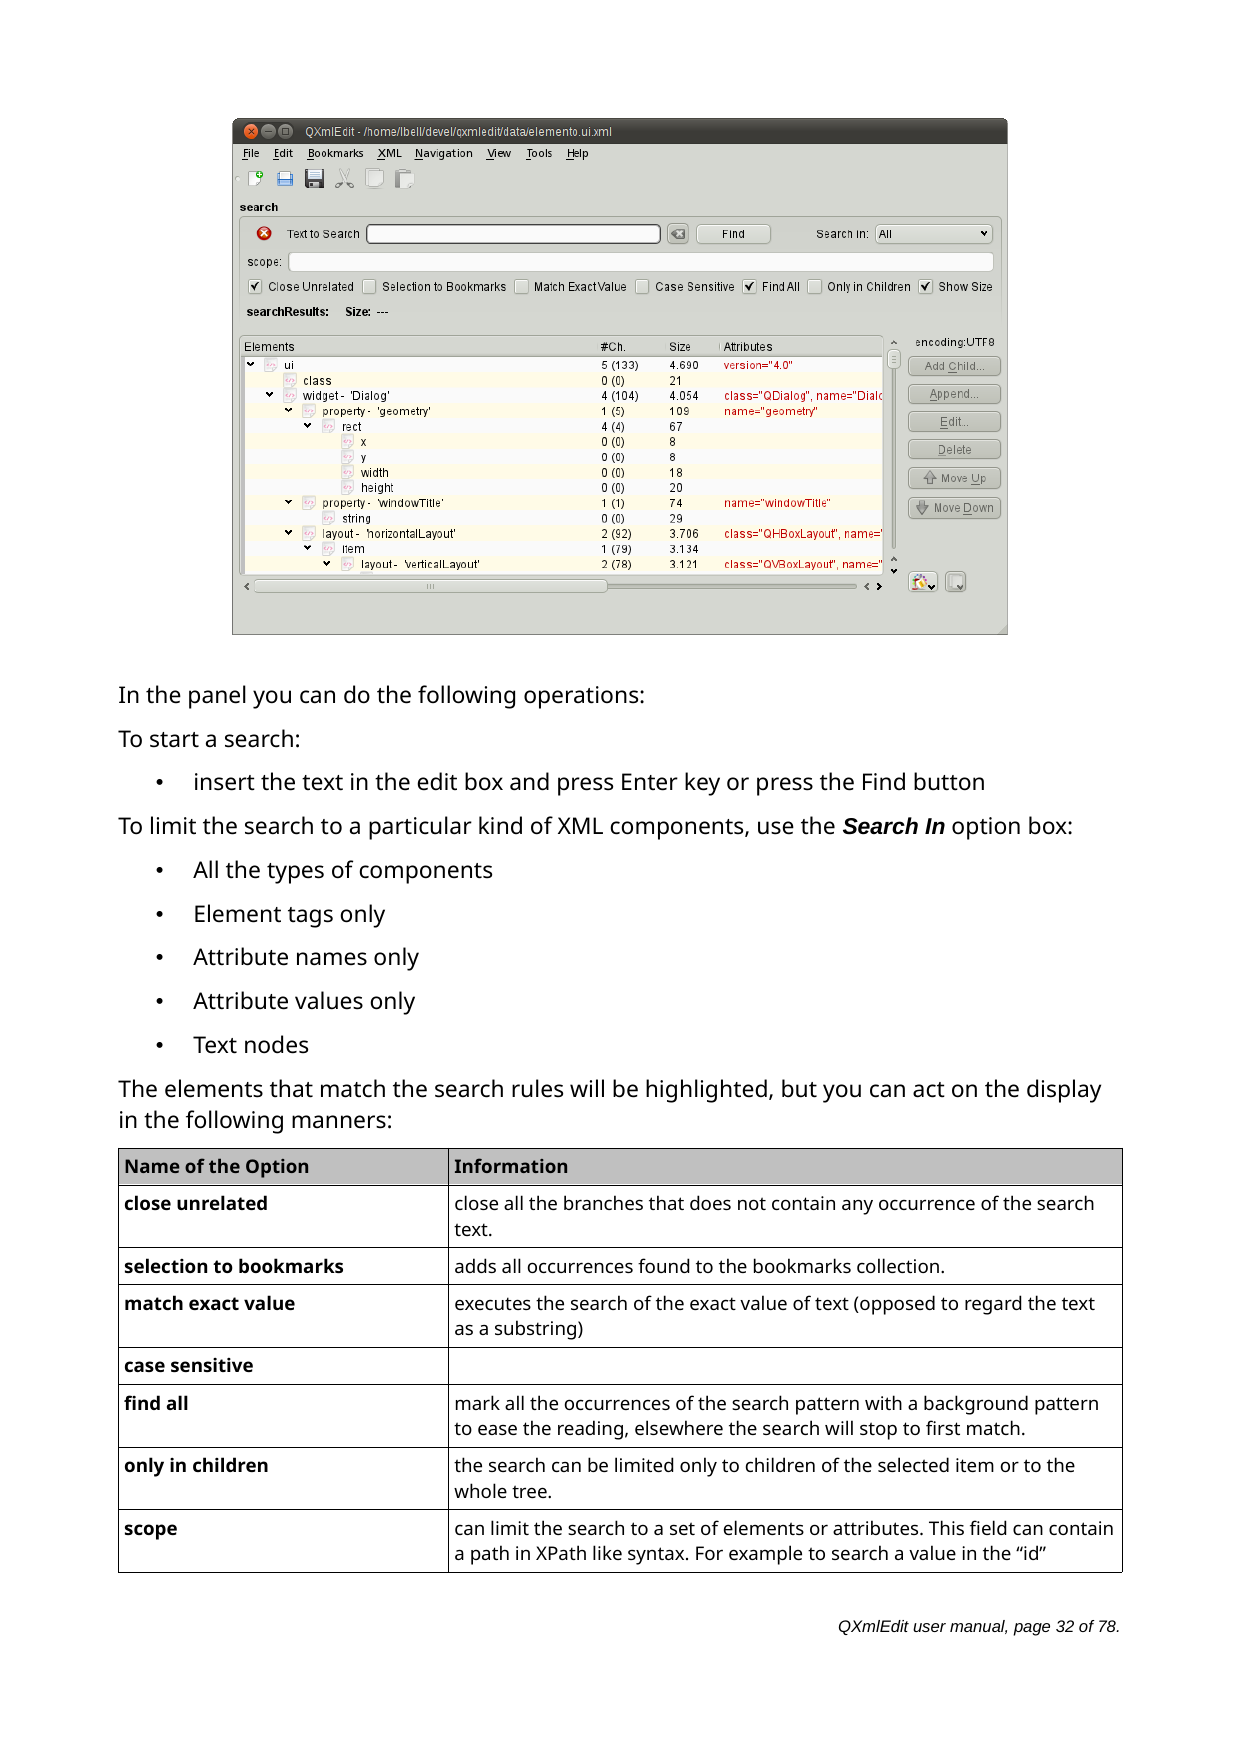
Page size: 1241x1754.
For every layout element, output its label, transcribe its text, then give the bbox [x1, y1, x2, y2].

table_header Name of the Option [119, 1149, 448, 1184]
table_cell case sensitive [119, 1348, 448, 1384]
list Element tags only [156, 897, 1122, 929]
text To limit the search to a particular kind of XML components, use the Search In option box: [118, 810, 1122, 841]
table_cell close unrelated [119, 1186, 448, 1247]
table_cell adds all occurrences found to the bookmarks collection. [449, 1248, 1122, 1284]
table_cell can limit the search to a set of elements or attributes. This field can contain a path in XPath like syntax. For example to search a value in the “id” [449, 1510, 1122, 1572]
list Text nodes [156, 1029, 1122, 1060]
text In the panel you can do the following operations: [118, 679, 1122, 710]
text To start a search: [118, 722, 1122, 754]
table_cell the search can be limited only to children of the selected item or to the whole tree. [449, 1448, 1122, 1509]
table_header Information [449, 1149, 1122, 1184]
table_cell selection to bookmarks [119, 1248, 448, 1284]
table_cell close all the branches that does not contain any occurrence of the search text. [449, 1186, 1122, 1247]
table_cell executes the search of the exact value of text (opposed to regard the text as a substring) [449, 1285, 1122, 1347]
text The elements that match the search rules will be highlighted, but you can act on the display in the following manners: [118, 1072, 1122, 1135]
table_cell mark all the occurrences of the search pattern with a background pattern to ease the reading, elsewhere the search will stop to first match. [449, 1385, 1122, 1447]
list insert the text in the edit box and press Enter key or press the Find button [156, 766, 1122, 797]
picture [232, 118, 1008, 635]
table_cell scope [119, 1510, 448, 1572]
list All the types of components [156, 854, 1122, 885]
table_cell find all [119, 1385, 448, 1447]
table_cell only in children [119, 1448, 448, 1509]
list Attribute values only [156, 985, 1122, 1016]
list Attribute names only [156, 941, 1122, 972]
table_cell [449, 1348, 1122, 1384]
table_cell match exact value [119, 1285, 448, 1347]
